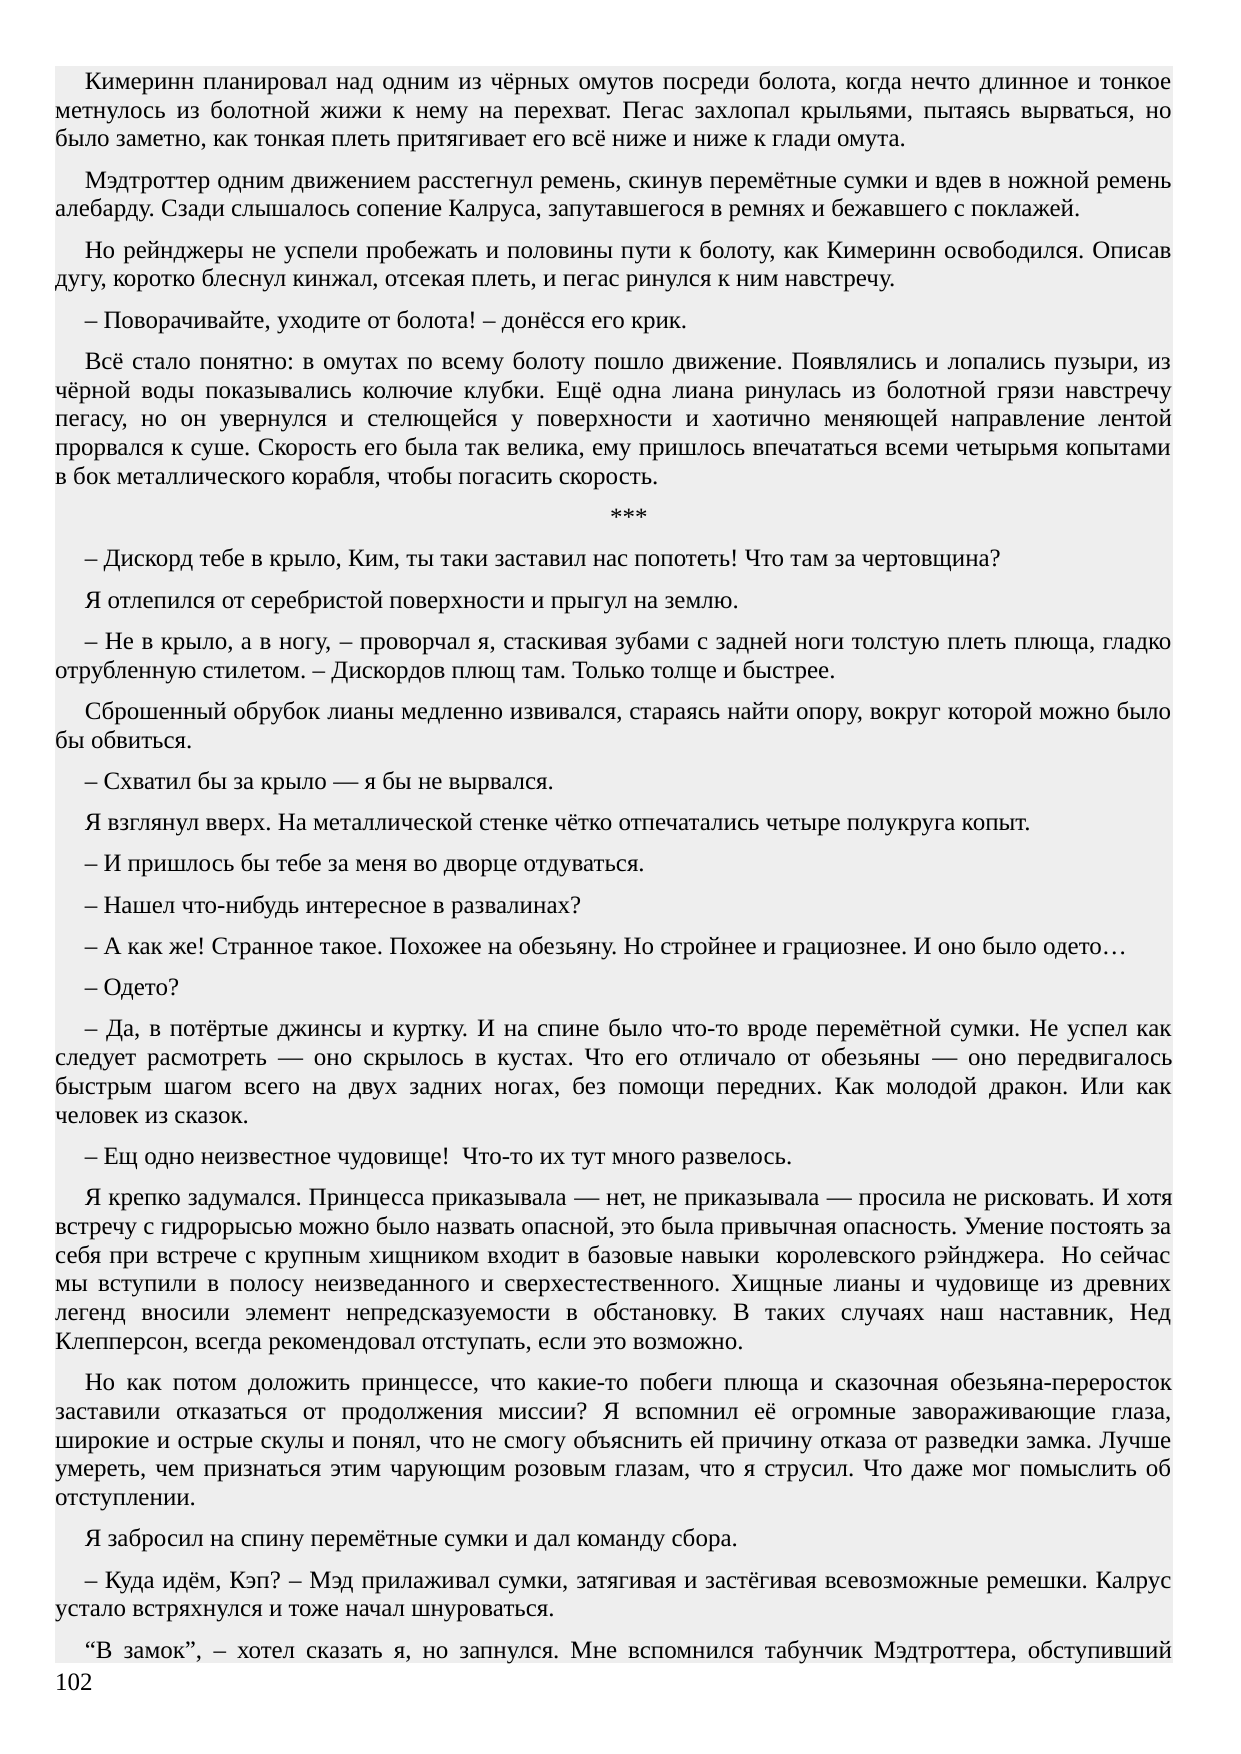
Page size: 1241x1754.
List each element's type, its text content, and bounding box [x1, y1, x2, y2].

text – Одето? [55, 972, 1173, 1001]
text *** [55, 502, 1173, 531]
text – А как же! Странное такое. Похожее на обезьяну. Но стройнее и грациознее. И оно было одето… [55, 931, 1173, 960]
text Я крепко задумался. Принцесса приказывала — нет, не приказывала — просила не рисковать. И хотя встречу с гидрорысью можно было назвать опасной, это была привычная опасность. Умение постоять за себя при встрече с крупным хищником входит в базовые навыки королевского рэйнджера. Но сейчас мы вступили в полосу неизведанного и сверхестественного. Хищные лианы и чудовище из древних легенд вносили элемент непредсказуемости в обстановку. В таких случаях наш наставник, Нед Клепперсон, всегда рекомендовал отступать, если это возможно. [55, 1182, 1173, 1355]
text – Поворачивайте, уходите от болота! – донёсся его крик. [55, 305, 1173, 333]
text – Схватил бы за крыло — я бы не вырвался. [55, 766, 1173, 795]
text – Дискорд тебе в крыло, Ким, ты таки заставил нас попотеть! Что там за чертовщина? [55, 543, 1173, 572]
text Я взглянул вверх. На металлической стенке чётко отпечатались четыре полукруга копыт. [55, 807, 1173, 836]
text – Нашел что-нибудь интересное в развалинах? [55, 890, 1173, 918]
text – Куда идём, Кэп? – Мэд прилаживал сумки, затягивая и застёгивая всевозможные ремешки. Калрус устало встряхнулся и тоже начал шнуроваться. [55, 1565, 1173, 1622]
text Я отлепился от серебристой поверхности и прыгул на землю. [55, 585, 1173, 613]
text Кимеринн планировал над одним из чёрных омутов посреди болота, когда нечто длинное и тонкое метнулось из болотной жижи к нему на перехват. Пегас захлопал крыльями, пытаясь вырваться, но было заметно, как тонкая плеть притягивает его всё ниже и ниже к глади омута. [55, 66, 1173, 152]
text Но рейнджеры не успели пробежать и половины пути к болоту, как Кимеринн освободился. Описав дугу, коротко блеснул кинжал, отсекая плеть, и пегас ринулся к ним навстречу. [55, 235, 1173, 292]
text Сброшенный обрубок лианы медленно извивался, стараясь найти опору, вокруг которой можно было бы обвиться. [55, 696, 1173, 753]
text Но как потом доложить принцессе, что какие-то побеги плюща и сказочная обезьяна-переросток заставили отказаться от продолжения миссии? Я вспомнил её огромные завораживающие глаза, широкие и острые скулы и понял, что не смогу объяснить ей причину отказа от разведки замка. Лучше умереть, чем признаться этим чарующим розовым глазам, что я струсил. Что даже мог помыслить об отступлении. [55, 1367, 1173, 1511]
text Мэдтроттер одним движением расстегнул ремень, скинув перемётные сумки и вдев в ножной ремень алебарду. Сзади слышалось сопение Калруса, запутавшегося в ремнях и бежавшего с поклажей. [55, 165, 1173, 222]
text – Ещ одно неизвестное чудовище! Что-то их тут много развелось. [55, 1141, 1173, 1170]
text Я забросил на спину перемётные сумки и дал команду сбора. [55, 1523, 1173, 1552]
text – Да, в потёртые джинсы и куртку. И на спине было что-то вроде перемётной сумки. Не успел как следует расмотреть — оно скрылось в кустах. Что его отличало от обезьяны — оно передвигалось быстрым шагом всего на двух задних ногах, без помощи передних. Как молодой дракон. Или как человек из сказок. [55, 1013, 1173, 1128]
text “В замок”, – хотел сказать я, но запнулся. Мне вспомнился табунчик Мэдтроттера, обступивший [55, 1635, 1173, 1663]
text – И пришлось бы тебе за меня во дворце отдуваться. [55, 848, 1173, 877]
text – Не в крыло, а в ногу, – проворчал я, стаскивая зубами с задней ноги толстую плеть плюща, гладко отрубленную стилетом. – Дискордов плющ там. Только толще и быстрее. [55, 626, 1173, 683]
text Всё стало понятно: в омутах по всему болоту пошло движение. Появлялись и лопались пузыри, из чёрной воды показывались колючие клубки. Ещё одна лиана ринулась из болотной грязи навстречу пегасу, но он увернулся и стелющейся у поверхности и хаотично меняющей направление лентой прорвался к суше. Скорость его была так велика, ему пришлось впечататься всеми четырьмя копытами в бок металлического корабля, чтобы погасить скорость. [55, 346, 1173, 490]
